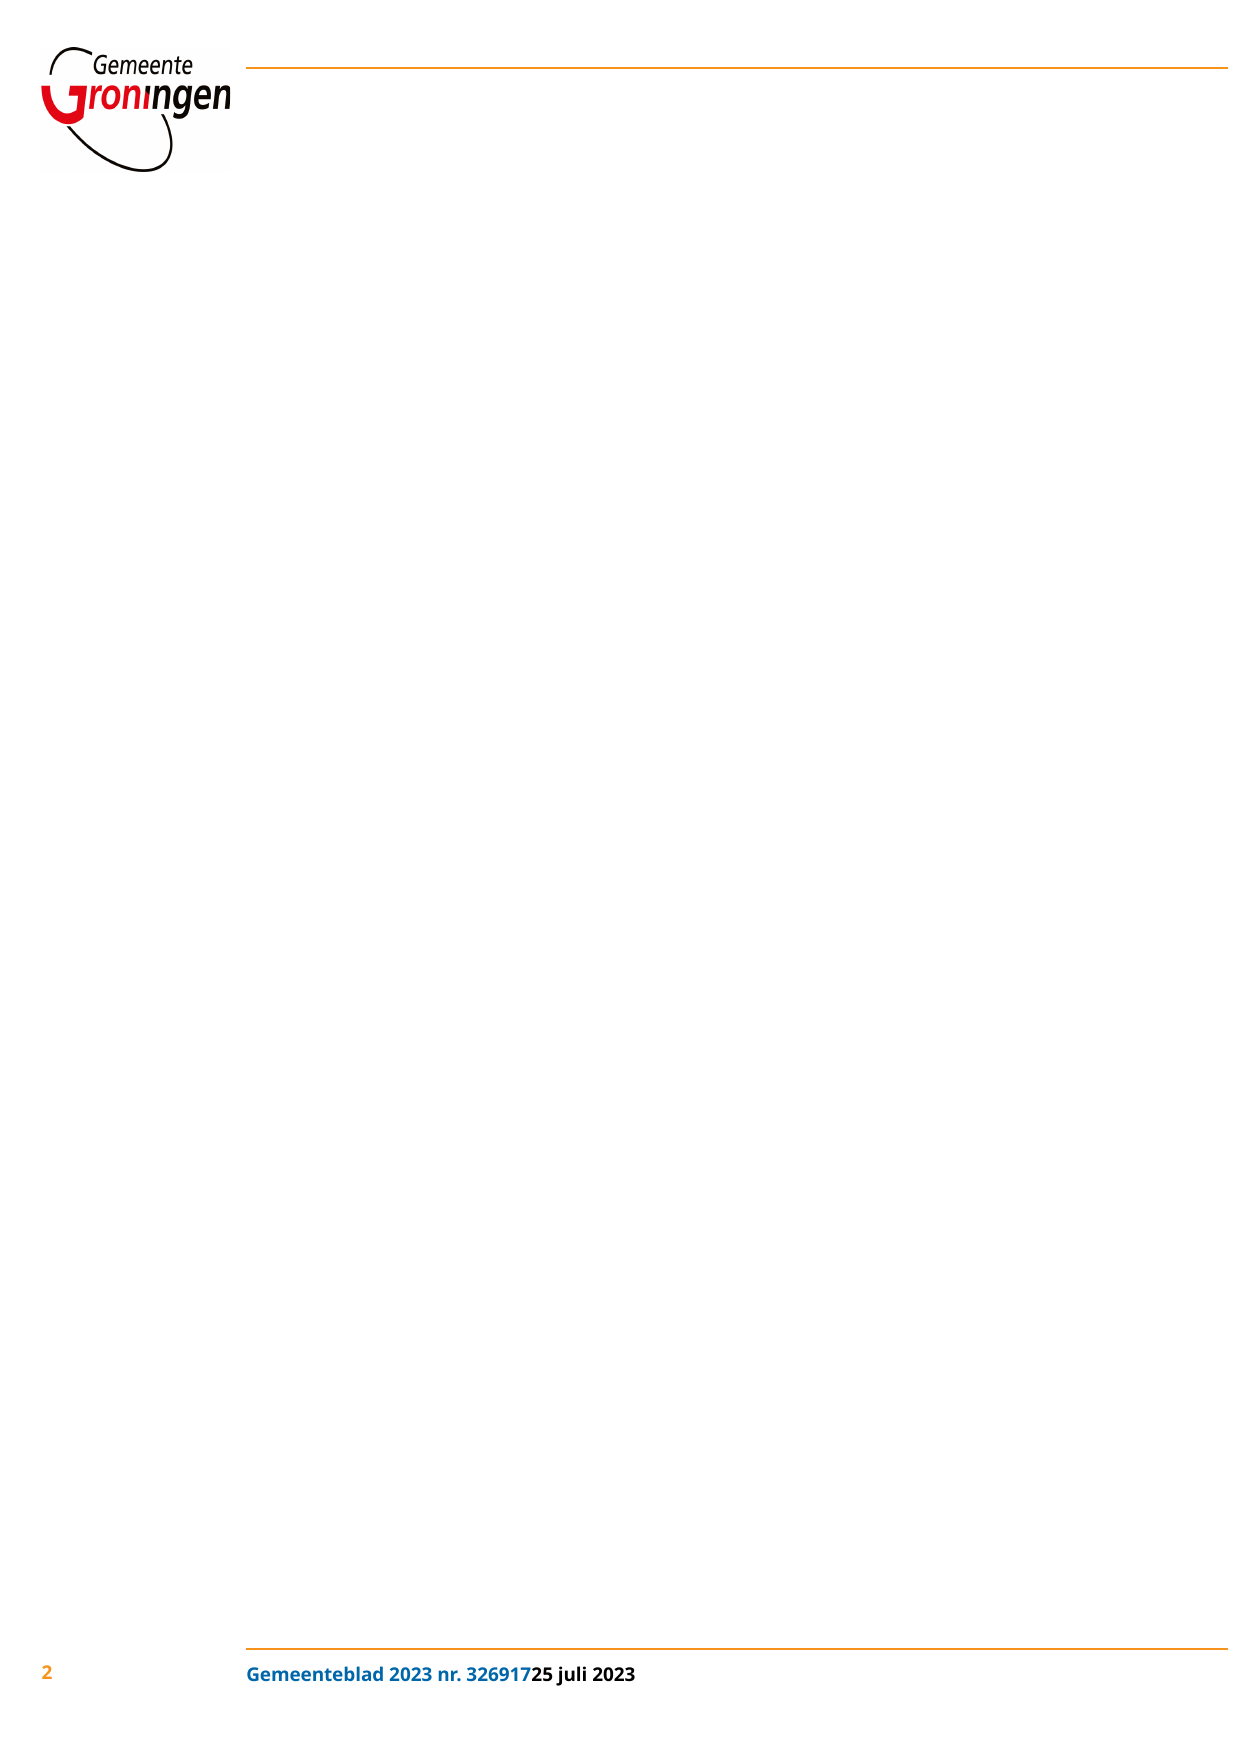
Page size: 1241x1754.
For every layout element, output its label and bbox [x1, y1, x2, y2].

picture [41, 47, 231, 172]
